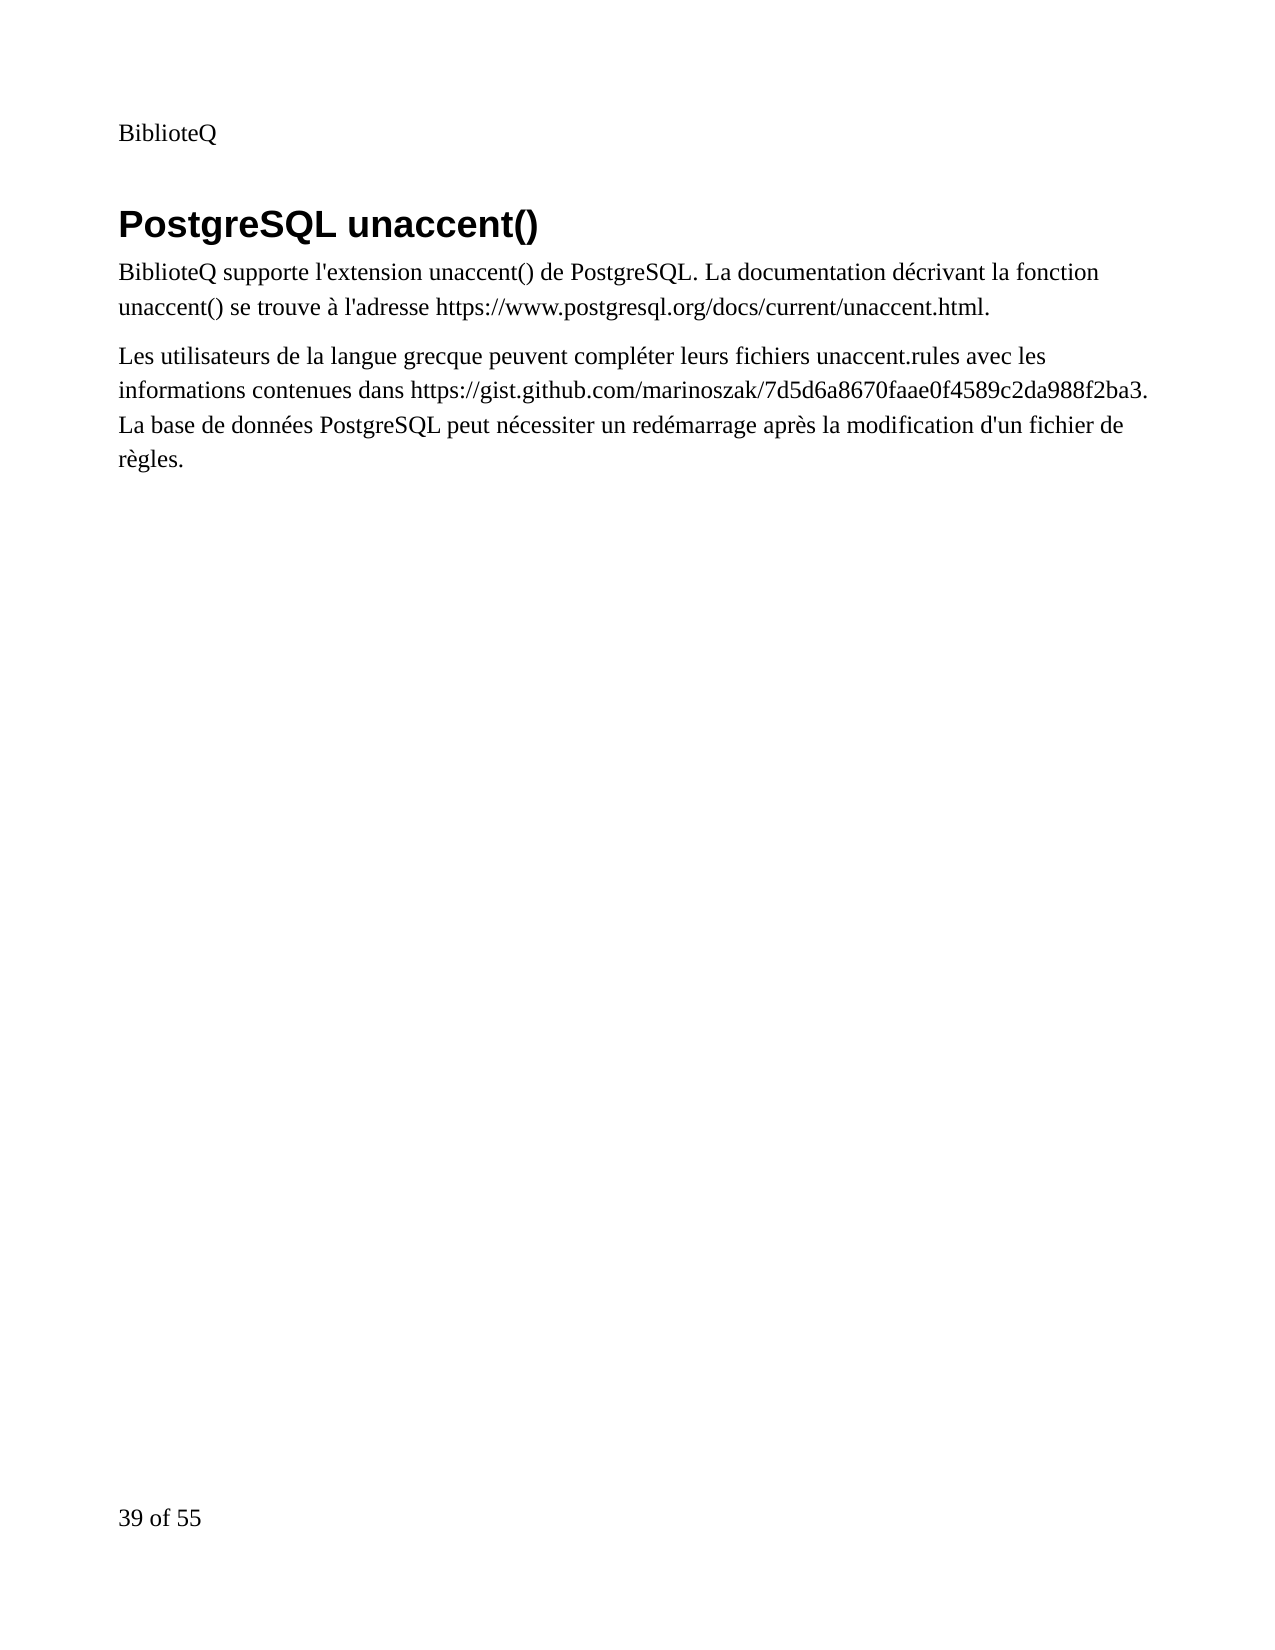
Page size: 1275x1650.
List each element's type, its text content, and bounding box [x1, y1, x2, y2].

text BiblioteQ supporte l'extension unaccent() de PostgreSQL. La documentation décrivant la fonction unaccent() se trouve à l'adresse https://www.postgresql.org/docs/current/unaccent.html. [118, 257, 1157, 321]
text Les utilisateurs de la langue grecque peuvent compléter leurs fichiers unaccent.rules avec les informations contenues dans https://gist.github.com/marinoszak/7d5d6a8670faae0f4589c2da988f2ba3. La base de données PostgreSQL peut nécessiter un redémarrage après la modification d'un fichier de règles. [118, 341, 1157, 473]
subtitle PostgreSQL unaccent() [118, 201, 1157, 245]
